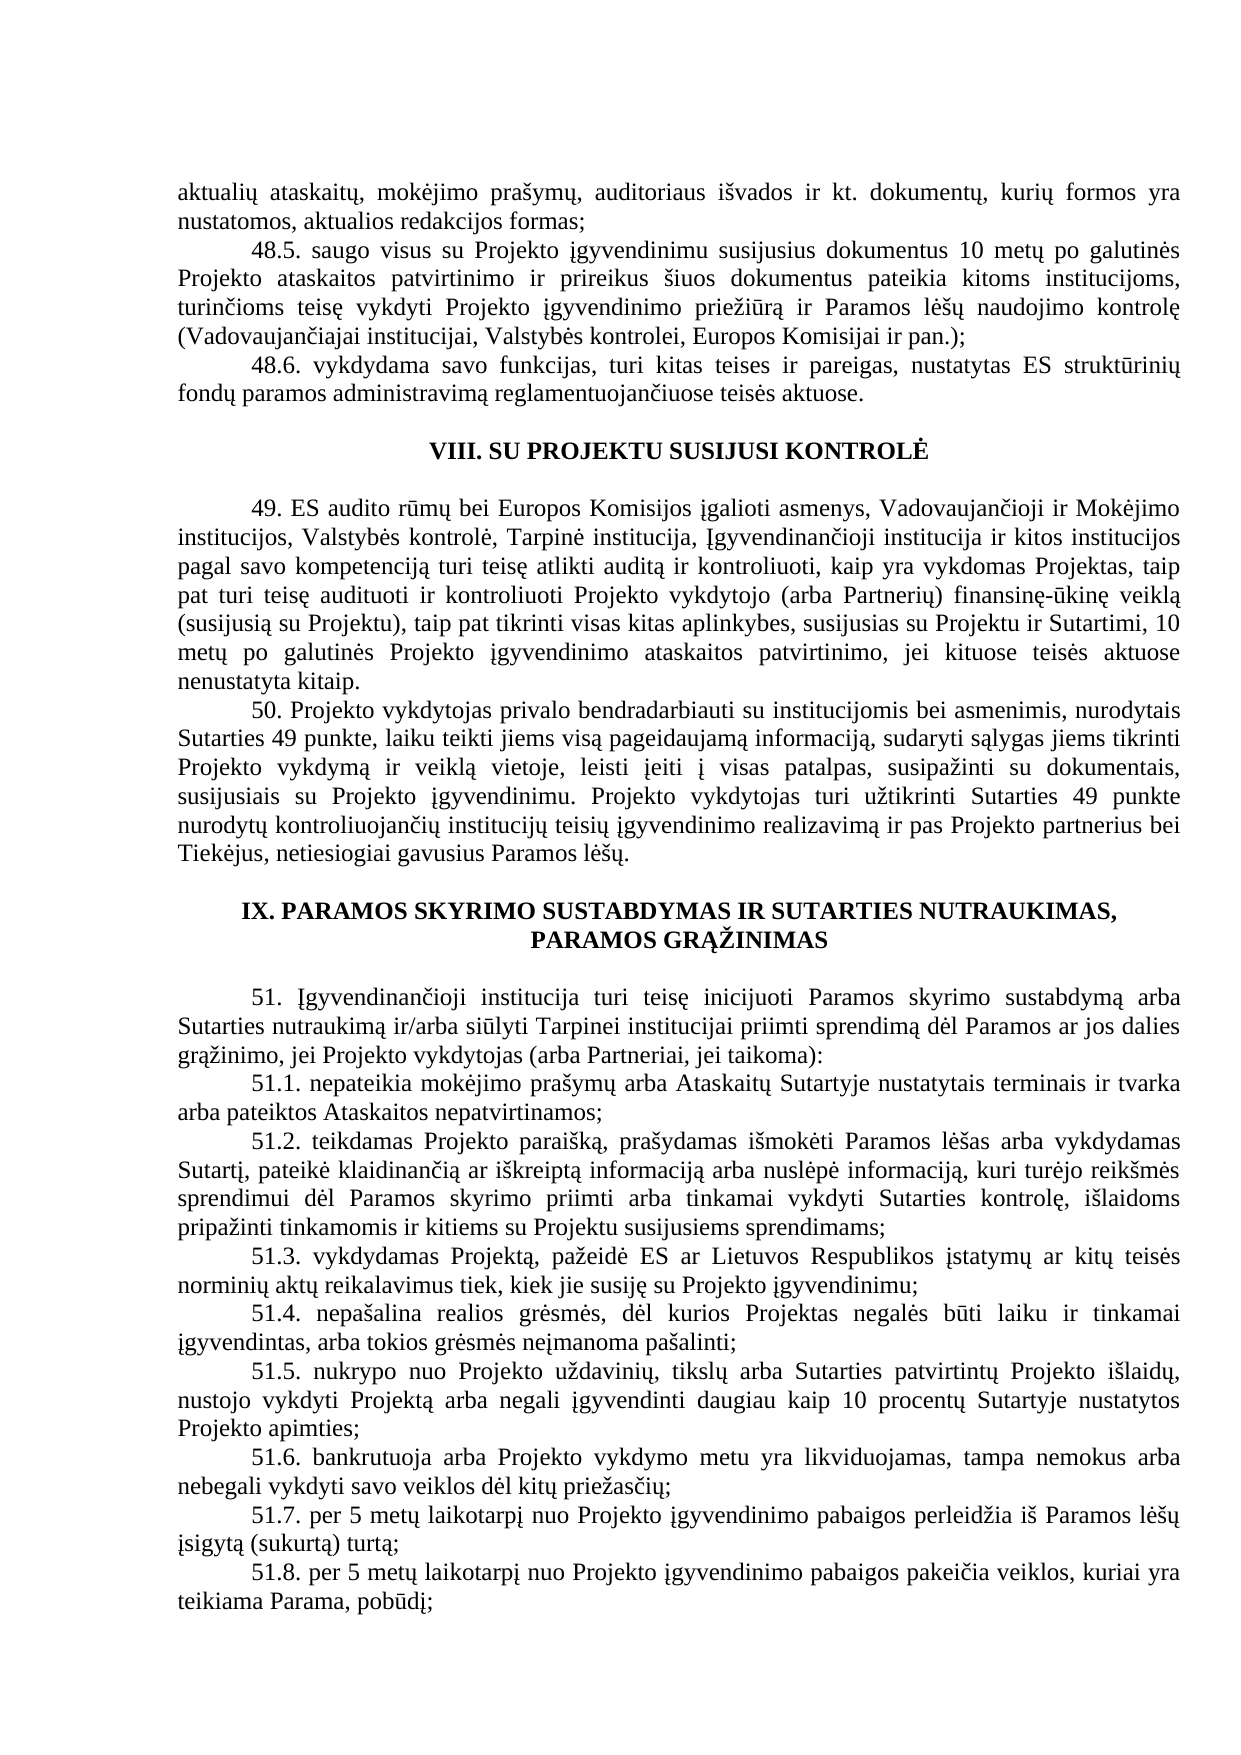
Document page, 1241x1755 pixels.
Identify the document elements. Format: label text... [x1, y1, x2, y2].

text 51.2. teikdamas Projekto paraišką, prašydamas išmokėti Paramos lėšas arba vykdydamas Sutartį, pateikė klaidinančią ar iškreiptą informaciją arba nuslėpė informaciją, kuri turėjo reikšmės sprendimui dėl Paramos skyrimo priimti arba tinkamai vykdyti Sutarties kontrolę, išlaidoms pripažinti tinkamomis ir kitiems su Projektu susijusiems sprendimams; [177, 1126, 1181, 1241]
text 51.4. nepašalina realios grėsmės, dėl kurios Projektas negalės būti laiku ir tinkamai įgyvendintas, arba tokios grėsmės neįmanoma pašalinti; [177, 1298, 1181, 1356]
text 51.7. per 5 metų laikotarpį nuo Projekto įgyvendinimo pabaigos perleidžia iš Paramos lėšų įsigytą (sukurtą) turtą; [177, 1500, 1181, 1557]
text 50. Projekto vykdytojas privalo bendradarbiauti su institucijomis bei asmenimis, nurodytais Sutarties 49 punkte, laiku teikti jiems visą pageidaujamą informaciją, sudaryti sąlygas jiems tikrinti Projekto vykdymą ir veiklą vietoje, leisti įeiti į visas patalpas, susipažinti su dokumentais, susijusiais su Projekto įgyvendinimu. Projekto vykdytojas turi užtikrinti Sutarties 49 punkte nurodytų kontroliuojančių institucijų teisių įgyvendinimo realizavimą ir pas Projekto partnerius bei Tiekėjus, netiesiogiai gavusius Paramos lėšų. [177, 695, 1181, 867]
text 51.6. bankrutuoja arba Projekto vykdymo metu yra likviduojamas, tampa nemokus arba nebegali vykdyti savo veiklos dėl kitų priežasčių; [177, 1442, 1181, 1500]
text 51.5. nukrypo nuo Projekto uždavinių, tikslų arba Sutarties patvirtintų Projekto išlaidų, nustojo vykdyti Projektą arba negali įgyvendinti daugiau kaip 10 procentų Sutartyje nustatytos Projekto apimties; [177, 1356, 1181, 1442]
text 51.8. per 5 metų laikotarpį nuo Projekto įgyvendinimo pabaigos pakeičia veiklos, kuriai yra teikiama Parama, pobūdį; [177, 1557, 1181, 1615]
text IX. PARAMOS SKYRIMO SUSTABDYMAS IR SUTARTIES NUTRAUKIMAS, PARAMOS GRĄŽINIMAS [177, 896, 1181, 953]
text 48.5. saugo visus su Projekto įgyvendinimu susijusius dokumentus 10 metų po galutinės Projekto ataskaitos patvirtinimo ir prireikus šiuos dokumentus pateikia kitoms institucijoms, turinčioms teisę vykdyti Projekto įgyvendinimo priežiūrą ir Paramos lėšų naudojimo kontrolę (Vadovaujančiajai institucijai, Valstybės kontrolei, Europos Komisijai ir pan.); [177, 235, 1181, 350]
text 49. ES audito rūmų bei Europos Komisijos įgalioti asmenys, Vadovaujančioji ir Mokėjimo institucijos, Valstybės kontrolė, Tarpinė institucija, Įgyvendinančioji institucija ir kitos institucijos pagal savo kompetenciją turi teisę atlikti auditą ir kontroliuoti, kaip yra vykdomas Projektas, taip pat turi teisę audituoti ir kontroliuoti Projekto vykdytojo (arba Partnerių) finansinę-ūkinę veiklą (susijusią su Projektu), taip pat tikrinti visas kitas aplinkybes, susijusias su Projektu ir Sutartimi, 10 metų po galutinės Projekto įgyvendinimo ataskaitos patvirtinimo, jei kituose teisės aktuose nenustatyta kitaip. [177, 493, 1181, 695]
text 51.3. vykdydamas Projektą, pažeidė ES ar Lietuvos Respublikos įstatymų ar kitų teisės norminių aktų reikalavimus tiek, kiek jie susiję su Projekto įgyvendinimu; [177, 1241, 1181, 1298]
text VIII. SU PROJEKTU SUSIJUSI KONTROLĖ [177, 436, 1181, 465]
text 48.6. vykdydama savo funkcijas, turi kitas teises ir pareigas, nustatytas ES struktūrinių fondų paramos administravimą reglamentuojančiuose teisės aktuose. [177, 350, 1181, 407]
text 51.1. nepateikia mokėjimo prašymų arba Ataskaitų Sutartyje nustatytais terminais ir tvarka arba pateiktos Ataskaitos nepatvirtinamos; [177, 1068, 1181, 1126]
text aktualių ataskaitų, mokėjimo prašymų, auditoriaus išvados ir kt. dokumentų, kurių formos yra nustatomos, aktualios redakcijos formas; [177, 177, 1181, 235]
text 51. Įgyvendinančioji institucija turi teisę inicijuoti Paramos skyrimo sustabdymą arba Sutarties nutraukimą ir/arba siūlyti Tarpinei institucijai priimti sprendimą dėl Paramos ar jos dalies grąžinimo, jei Projekto vykdytojas (arba Partneriai, jei taikoma): [177, 982, 1181, 1068]
